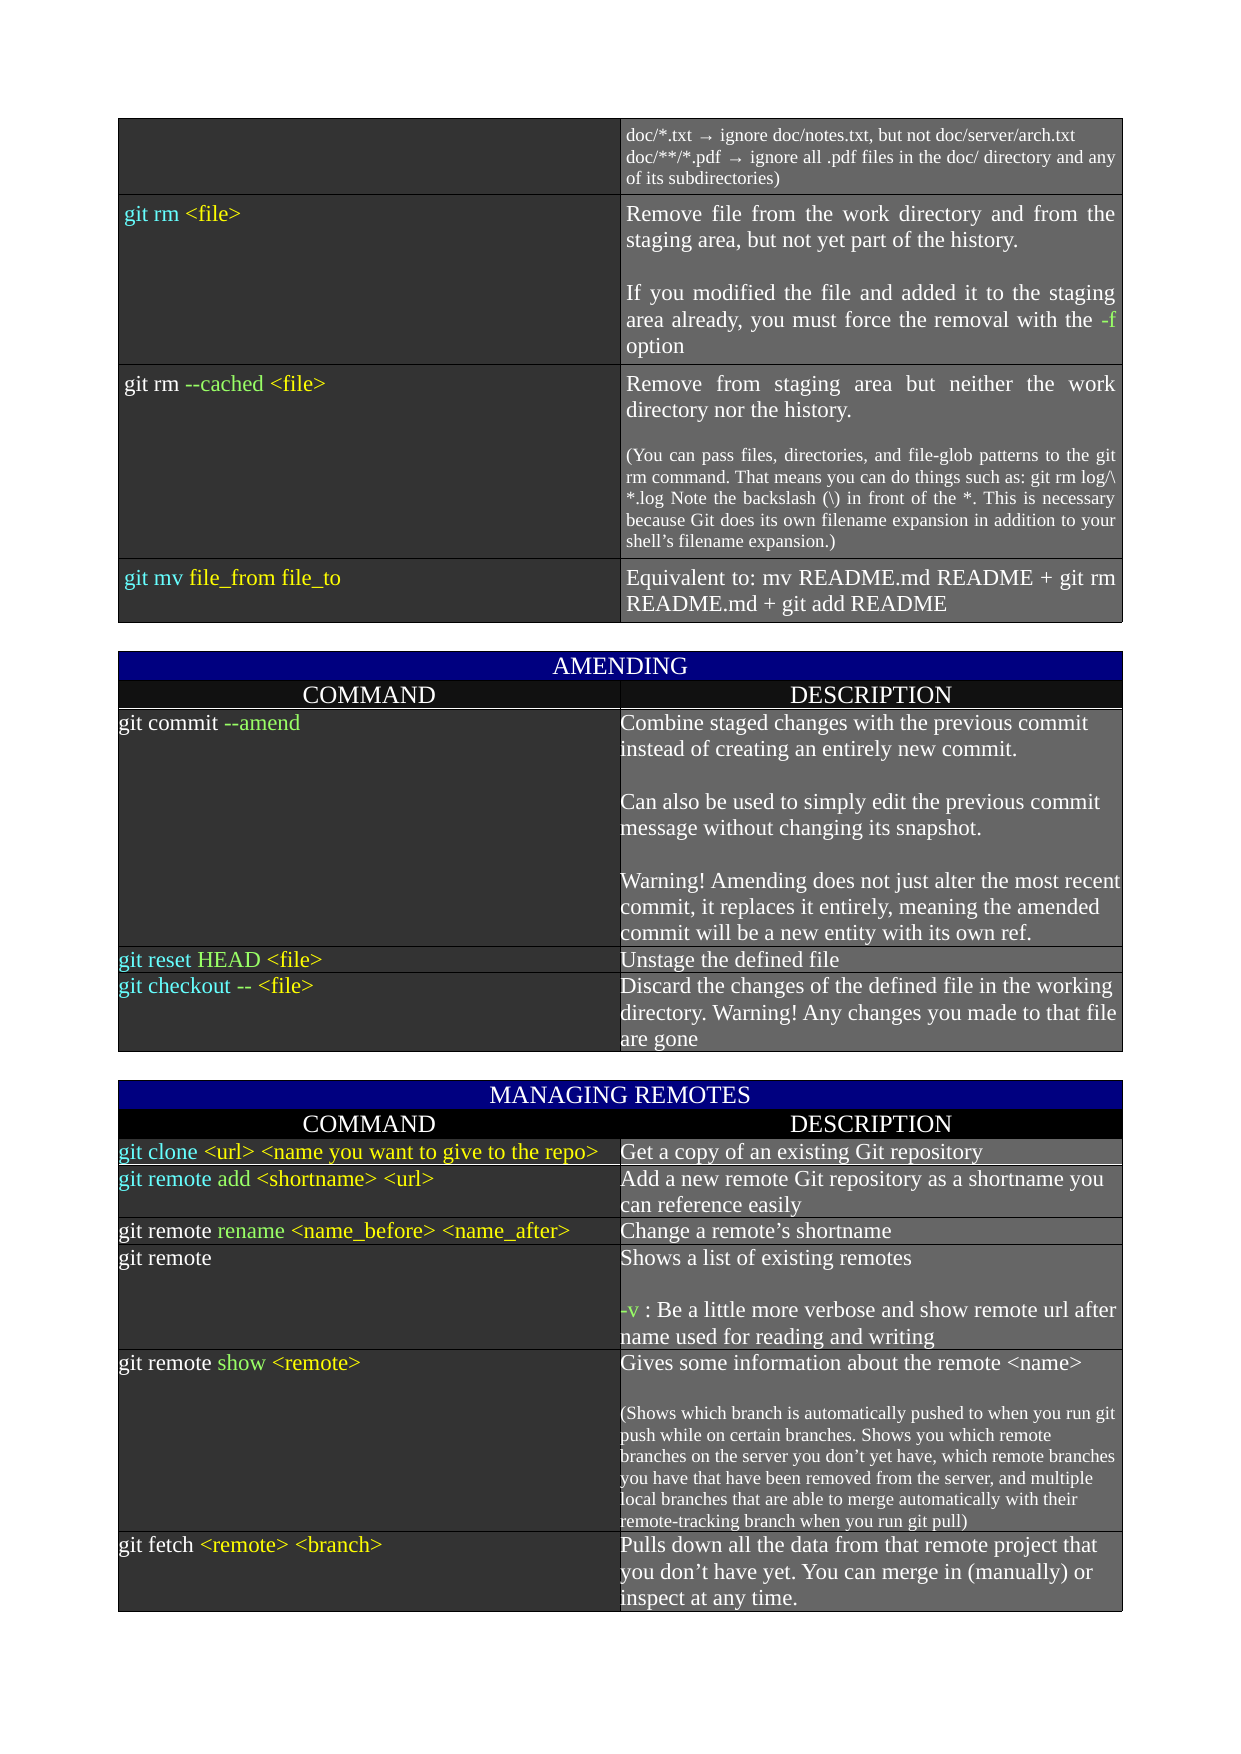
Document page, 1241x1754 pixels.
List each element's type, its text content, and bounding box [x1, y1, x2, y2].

table_cell Combine staged changes with the previous commit instead of creating an entirely new commit. Can also be used to simply edit the previous commit message without changing its snapshot. Warning! Amending does not just alter the most recent commit, it replaces it entirely, meaning the amended commit will be a new entity with its own ref. [621, 710, 1122, 946]
table_cell Equivalent to: mv README.md README + git rm README.md + git add README [621, 559, 1122, 622]
table_cell doc/*.txt → ignore doc/notes.txt, but not doc/server/arch.txt doc/**/*.pdf → ignore all .pdf files in the doc/ directory and any of its subdirectories) [621, 119, 1122, 194]
table_cell Remove file from the work directory and from the staging area, but not yet part of the history. If you modified the file and added it to the staging area already, you must force the removal with the -f option [621, 195, 1122, 364]
table_cell COMMAND [119, 681, 620, 708]
table_cell git checkout -- <file> [119, 973, 620, 1051]
table_cell Remove from staging area but neither the work directory nor the history. (You can pass files, directories, and file-glob patterns to the git rm command. That means you can do things such as: git rm log/\*.log Note the backslash (\) in front of the *. This is necessary because Git does its own filename expansion in addition to your shell’s filename expansion.) [621, 365, 1122, 558]
table_cell git remote add <shortname> <url> [119, 1166, 620, 1217]
table_cell DESCRIPTION [621, 681, 1122, 708]
table_cell Gives some information about the remote <name> (Shows which branch is automatically pushed to when you run git push while on certain branches. Shows you which remote branches on the server you don’t yet have, which remote branches you have that have been removed from the server, and multiple local branches that are able to merge automatically with their remote-tracking branch when you run git pull) [621, 1350, 1122, 1531]
table_cell Unstage the defined file [621, 947, 1122, 972]
table_cell [119, 119, 620, 194]
table_header MANAGING REMOTES [119, 1081, 1122, 1109]
table_cell Shows a list of existing remotes -v : Be a little more verbose and show remote url after name used for reading and writing [621, 1245, 1122, 1349]
table_cell git rm --cached <file> [119, 365, 620, 558]
table_cell git remote [119, 1245, 620, 1349]
table_cell COMMAND [119, 1110, 620, 1138]
table_cell git remote rename <name_before> <name_after> [119, 1218, 620, 1244]
table_cell Get a copy of an existing Git repository [621, 1139, 1122, 1164]
table_cell git commit --amend [119, 710, 620, 946]
table_header AMENDING [119, 652, 1122, 680]
table_cell git clone <url> <name you want to give to the repo> [119, 1139, 620, 1164]
table_cell git reset HEAD <file> [119, 947, 620, 972]
table_cell Pulls down all the data from that remote project that you don’t have yet. You can merge in (manually) or inspect at any time. [621, 1532, 1122, 1611]
table_cell git mv file_from file_to [119, 559, 620, 622]
table_cell git fetch <remote> <branch> [119, 1532, 620, 1611]
table_cell git rm <file> [119, 195, 620, 364]
table_cell Change a remote’s shortname [621, 1218, 1122, 1244]
table_cell Add a new remote Git repository as a shortname you can reference easily [621, 1166, 1122, 1217]
table_cell git remote show <remote> [119, 1350, 620, 1531]
table_cell Discard the changes of the defined file in the working directory. Warning! Any changes you made to that file are gone [621, 973, 1122, 1051]
table_cell DESCRIPTION [621, 1110, 1122, 1138]
